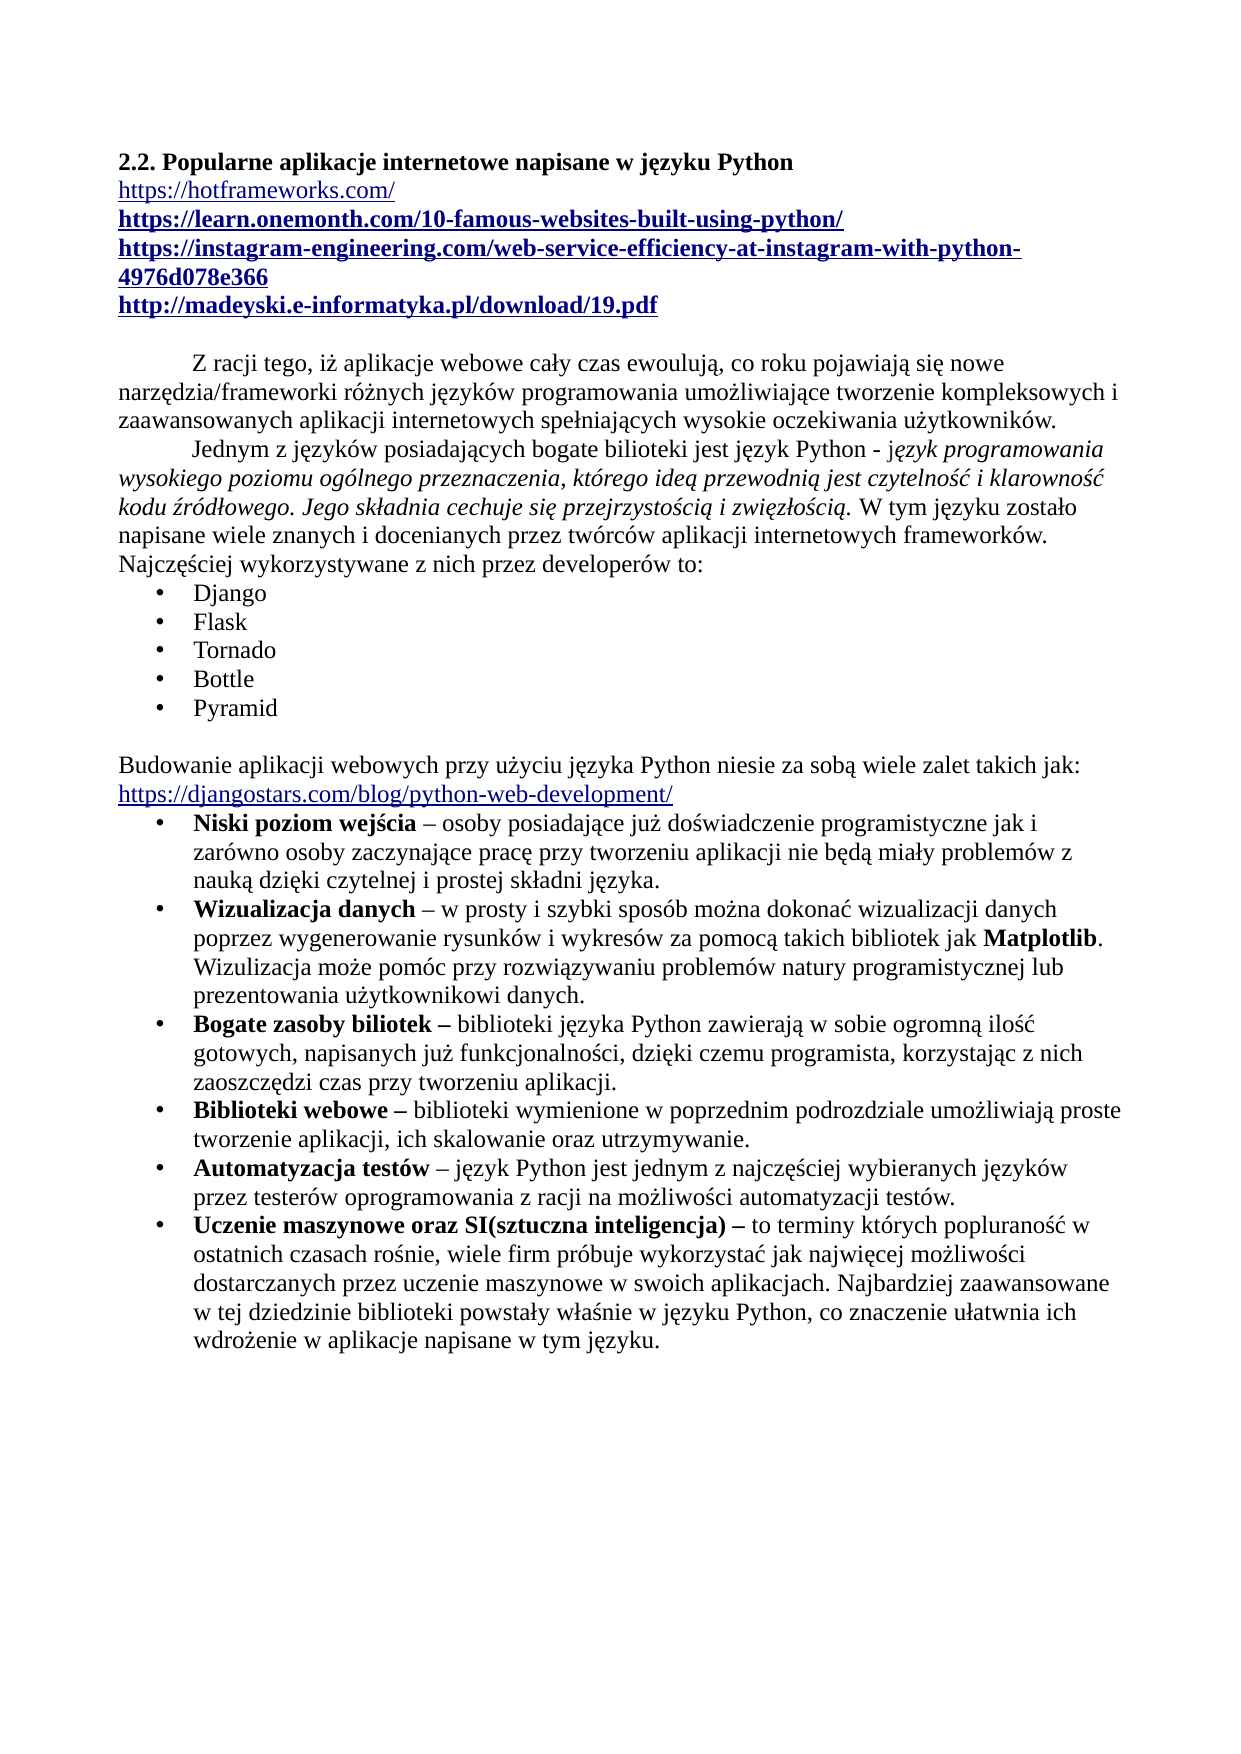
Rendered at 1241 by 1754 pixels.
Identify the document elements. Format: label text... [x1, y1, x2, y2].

text https://learn.onemonth.com/10-famous-websites-built-using-python/ [118, 204, 1122, 233]
list Bogate zasoby biliotek – biblioteki języka Python zawierają w sobie ogromną ilość gotowych, napisanych już funkcjonalności, dzięki czemu programista, korzystając z nich zaoszczędzi czas przy tworzeniu aplikacji. [156, 1009, 1122, 1096]
list Bottle [156, 664, 1122, 693]
list Tornado [156, 636, 1122, 664]
list Automatyzacja testów – język Python jest jednym z najczęściej wybieranych języków przez testerów oprogramowania z racji na możliwości automatyzacji testów. [156, 1153, 1122, 1211]
text Jednym z języków posiadających bogate bilioteki jest język Python - język programowania wysokiego poziomu ogólnego przeznaczenia, którego ideą przewodnią jest czytelność i klarowność kodu źródłowego. Jego składnia cechuje się przejrzystością i zwięzłością. W tym języku zostało napisane wiele znanych i docenianych przez twórców aplikacji internetowych frameworków. Najczęściej wykorzystywane z nich przez developerów to: [118, 434, 1122, 578]
list Django [156, 578, 1122, 607]
text Z racji tego, iż aplikacje webowe cały czas ewoulują, co roku pojawiają się nowe narzędzia/frameworki różnych języków programowania umożliwiające tworzenie kompleksowych i zaawansowanych aplikacji internetowych spełniających wysokie oczekiwania użytkowników. [118, 348, 1122, 434]
text https://hotframeworks.com/ [118, 176, 1122, 204]
list Niski poziom wejścia – osoby posiadające już doświadczenie programistyczne jak i zarówno osoby zaczynające pracę przy tworzeniu aplikacji nie będą miały problemów z nauką dzięki czytelnej i prostej składni języka. [156, 808, 1122, 894]
text https://instagram-engineering.com/web-service-efficiency-at-instagram-with-python-4976d078e366 [118, 233, 1122, 291]
text 2.2. Popularne aplikacje internetowe napisane w języku Python [118, 147, 1122, 176]
text http://madeyski.e-informatyka.pl/download/19.pdf [118, 291, 1122, 319]
list Biblioteki webowe – biblioteki wymienione w poprzednim podrozdziale umożliwiają proste tworzenie aplikacji, ich skalowanie oraz utrzymywanie. [156, 1096, 1122, 1153]
list Flask [156, 607, 1122, 636]
list Uczenie maszynowe oraz SI(sztuczna inteligencja) – to terminy których popluraność w ostatnich czasach rośnie, wiele firm próbuje wykorzystać jak najwięcej możliwości dostarczanych przez uczenie maszynowe w swoich aplikacjach. Najbardziej zaawansowane w tej dziedzinie biblioteki powstały właśnie w języku Python, co znaczenie ułatwnia ich wdrożenie w aplikacje napisane w tym języku. [156, 1211, 1122, 1354]
list Pyramid [156, 693, 1122, 722]
list Wizualizacja danych – w prosty i szybki sposób można dokonać wizualizacji danych poprzez wygenerowanie rysunków i wykresów za pomocą takich bibliotek jak Matplotlib. Wizulizacja może pomóc przy rozwiązywaniu problemów natury programistycznej lub prezentowania użytkownikowi danych. [156, 894, 1122, 1009]
text Budowanie aplikacji webowych przy użyciu języka Python niesie za sobą wiele zalet takich jak: https://djangostars.com/blog/python-web-development/ [118, 751, 1122, 808]
